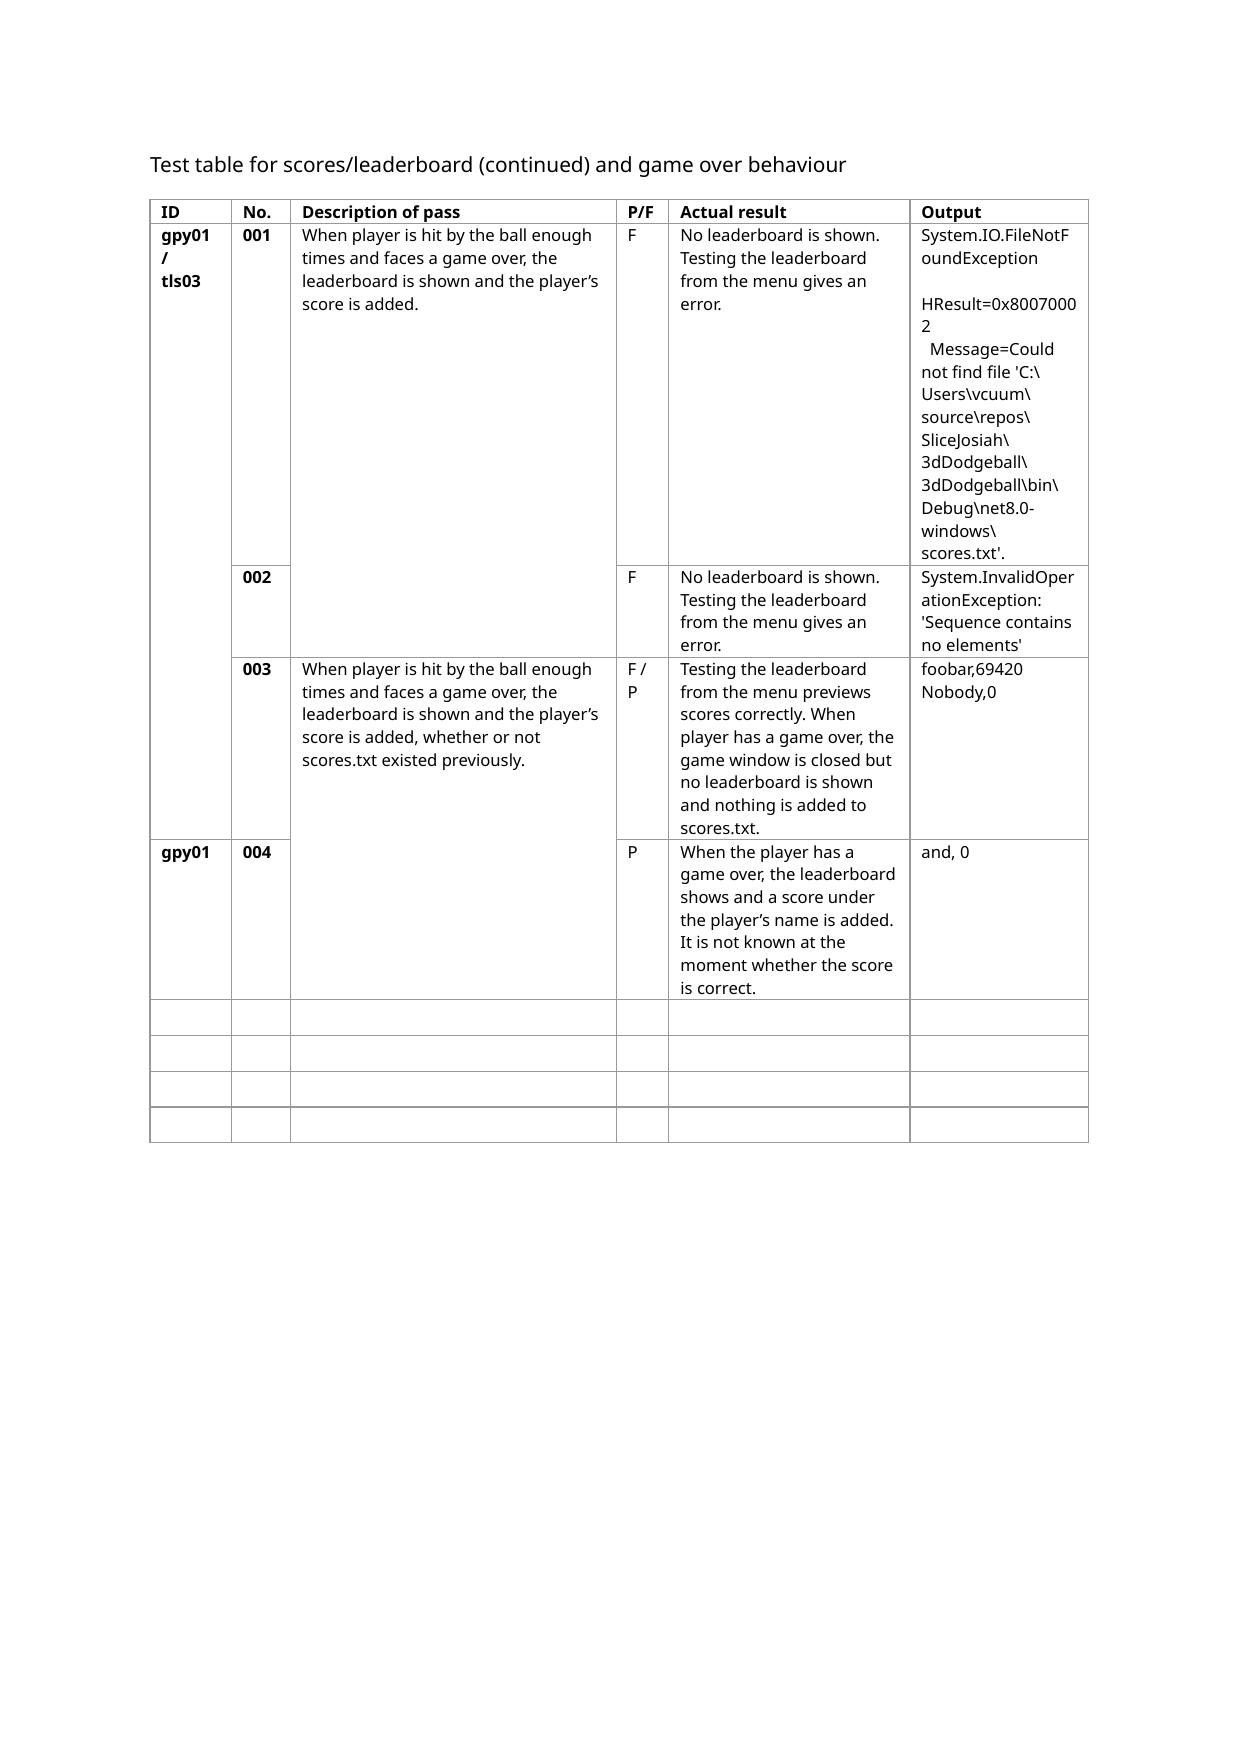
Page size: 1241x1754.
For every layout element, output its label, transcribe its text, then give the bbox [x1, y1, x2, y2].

table_cell [151, 1108, 231, 1142]
table_header P/F [617, 200, 668, 223]
table_cell [669, 1000, 909, 1035]
table_cell [232, 1036, 290, 1071]
table_cell [911, 1036, 1088, 1071]
table_cell No leaderboard is shown. Testing the leaderboard from the menu gives an error. [669, 566, 909, 657]
table_cell F [617, 224, 668, 565]
table_cell foobar,69420 Nobody,0 [911, 658, 1088, 839]
table_cell [291, 1000, 616, 1035]
table_cell 002 [232, 566, 290, 657]
table_cell [151, 1036, 231, 1071]
table_header Output [911, 200, 1088, 223]
table_cell [291, 1036, 616, 1071]
table_cell [232, 1000, 290, 1035]
table_cell [617, 1036, 668, 1071]
table_cell System.IO.FileNotFoundException HResult=0x80070002 Message=Could not find file 'C:\Users\vcuum\source\repos\SliceJosiah\3dDodgeball\3dDodgeball\bin\Debug\net8.0-windows\scores.txt'. [911, 224, 1088, 565]
table_cell [669, 1072, 909, 1106]
text Test table for scores/leaderboard (continued) and game over behaviour [150, 150, 1090, 178]
table_cell [911, 1072, 1088, 1106]
table_cell When the player has a game over, the leaderboard shows and a score under the player’s name is added. It is not known at the moment whether the score is correct. [669, 840, 909, 999]
table_cell [669, 1036, 909, 1071]
table_header No. [232, 200, 290, 223]
table_cell F / P [617, 658, 668, 839]
table_cell [232, 1108, 290, 1142]
table_cell [911, 1108, 1088, 1142]
table_header Actual result [669, 200, 909, 223]
table_cell [151, 1072, 231, 1106]
table_cell [617, 1000, 668, 1035]
table_cell [291, 1072, 616, 1106]
table_cell 004 [232, 840, 290, 999]
table_cell 003 [232, 658, 290, 839]
table_cell P [617, 840, 668, 999]
table_cell When player is hit by the ball enough times and faces a game over, the leaderboard is shown and the player’s score is added. [291, 224, 616, 657]
table_cell [291, 1108, 616, 1142]
table_cell [151, 1000, 231, 1035]
table_cell When player is hit by the ball enough times and faces a game over, the leaderboard is shown and the player’s score is added, whether or not scores.txt existed previously. [291, 658, 616, 999]
table_cell F [617, 566, 668, 657]
table_cell [617, 1108, 668, 1142]
table_cell System.InvalidOperationException: 'Sequence contains no elements' [911, 566, 1088, 657]
table_cell Testing the leaderboard from the menu previews scores correctly. When player has a game over, the game window is closed but no leaderboard is shown and nothing is added to scores.txt. [669, 658, 909, 839]
table_cell [232, 1072, 290, 1106]
table_cell gpy01 / tls03 [151, 224, 231, 839]
table_header ID [151, 200, 231, 223]
table_cell [617, 1072, 668, 1106]
table_cell [669, 1108, 909, 1142]
table_cell gpy01 [151, 840, 231, 999]
table_header Description of pass [291, 200, 616, 223]
table_cell and, 0 [911, 840, 1088, 999]
table_cell No leaderboard is shown. Testing the leaderboard from the menu gives an error. [669, 224, 909, 565]
table_cell 001 [232, 224, 290, 565]
table_cell [911, 1000, 1088, 1035]
